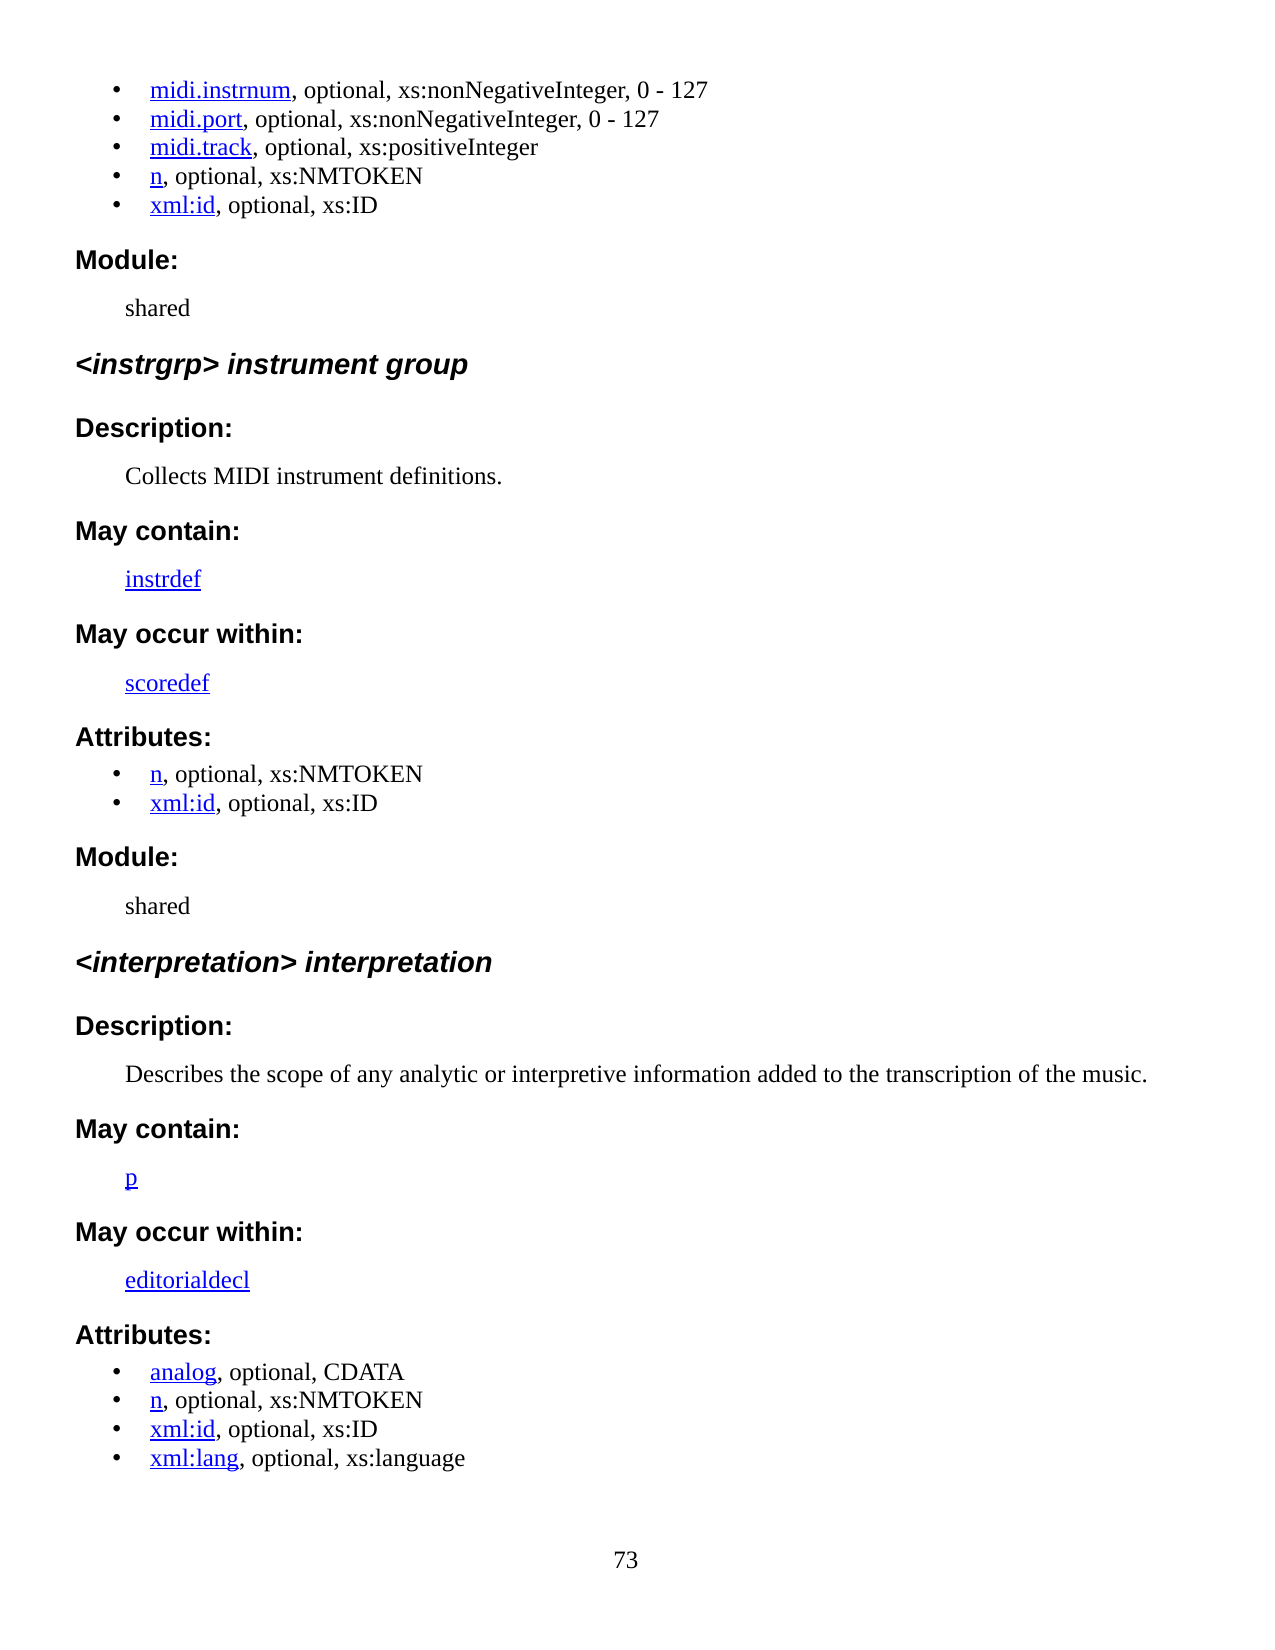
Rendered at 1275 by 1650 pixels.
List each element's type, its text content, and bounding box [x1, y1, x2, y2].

list midi.port, optional, xs:nonNegativeInteger, 0 - 127 [112, 104, 1200, 132]
list xml:lang, optional, xs:language [112, 1443, 1200, 1472]
text shared [75, 293, 1200, 322]
list n, optional, xs:NMTOKEN [112, 1385, 1200, 1414]
text Collects MIDI instrument definitions. [75, 461, 1200, 490]
list xml:id, optional, xs:ID [112, 1414, 1200, 1443]
subtitle May contain: [75, 1113, 1200, 1144]
text instrdef [75, 564, 1200, 593]
subtitle <instrgrp> instrument group [75, 347, 1200, 381]
list xml:id, optional, xs:ID [112, 190, 1200, 219]
list midi.track, optional, xs:positiveInteger [112, 132, 1200, 161]
subtitle May occur within: [75, 618, 1200, 649]
text shared [75, 891, 1200, 920]
list analog, optional, CDATA [112, 1357, 1200, 1385]
subtitle Description: [75, 1009, 1200, 1041]
text editorialdecl [75, 1265, 1200, 1294]
list xml:id, optional, xs:ID [112, 788, 1200, 816]
subtitle Module: [75, 244, 1200, 275]
subtitle May contain: [75, 515, 1200, 546]
subtitle <interpretation> interpretation [75, 945, 1200, 978]
text Describes the scope of any analytic or interpretive information added to the transcription of the music. [75, 1059, 1200, 1088]
subtitle Attributes: [75, 721, 1200, 753]
list midi.instrnum, optional, xs:nonNegativeInteger, 0 - 127 [112, 75, 1200, 104]
text p [75, 1162, 1200, 1191]
subtitle May occur within: [75, 1216, 1200, 1247]
text scoredef [75, 668, 1200, 696]
list n, optional, xs:NMTOKEN [112, 759, 1200, 788]
subtitle Description: [75, 412, 1200, 443]
subtitle Attributes: [75, 1319, 1200, 1350]
list n, optional, xs:NMTOKEN [112, 161, 1200, 190]
subtitle Module: [75, 841, 1200, 873]
